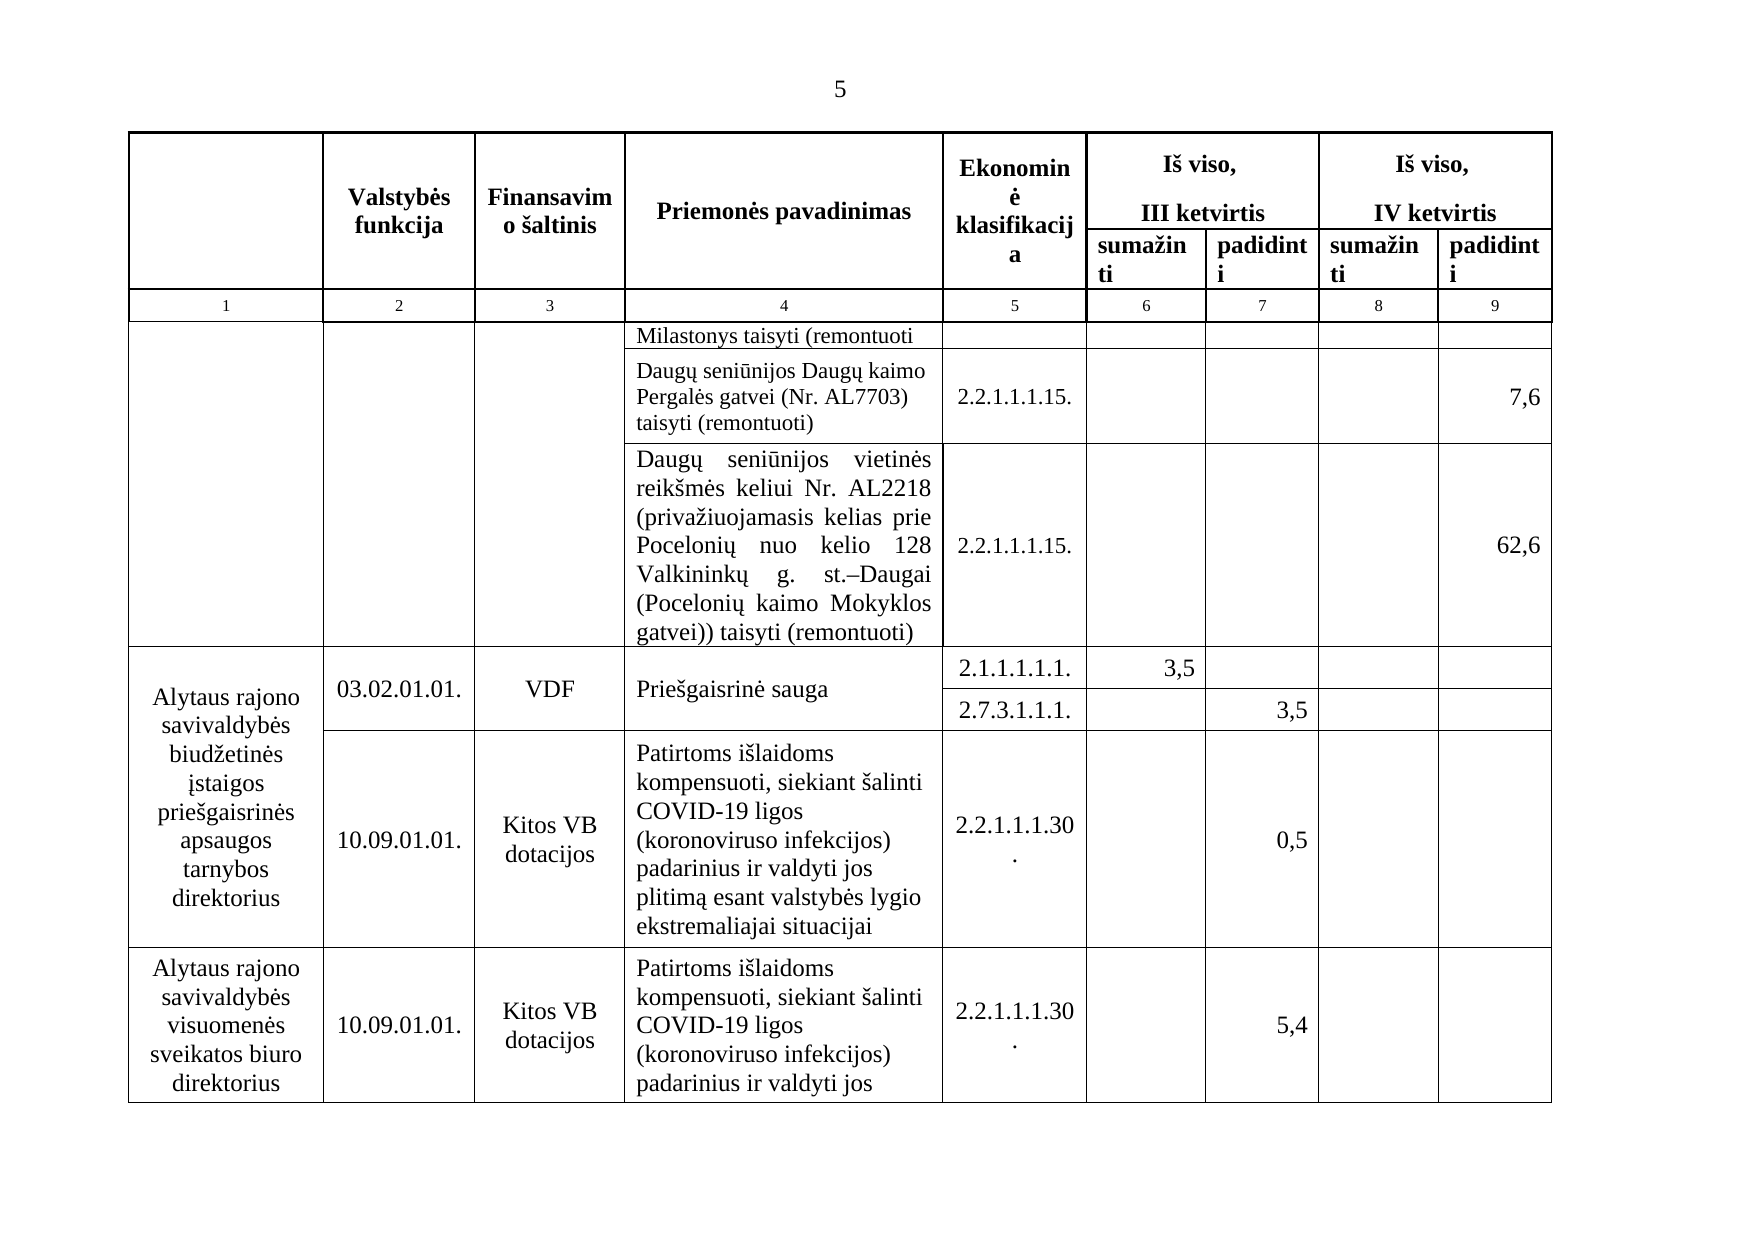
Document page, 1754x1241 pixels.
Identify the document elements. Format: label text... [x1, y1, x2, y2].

table_cell [1439, 689, 1551, 730]
table_cell Daugų seniūnijos Daugų kaimo Pergalės gatvei (Nr. AL7703) taisyti (remontuoti) [625, 349, 942, 443]
table_cell Alytaus rajono savivaldybės biudžetinės įstaigos priešgaisrinės apsaugos tarnybos direktorius [129, 647, 323, 947]
table_cell Patirtoms išlaidoms kompensuoti, siekiant šalinti COVID-19 ligos (koronoviruso infekcijos) padarinius ir valdyti jos plitimą esant valstybės lygio ekstremaliajai situacijai [625, 731, 942, 947]
table_cell 2 [324, 290, 474, 321]
table_cell [1087, 444, 1205, 646]
table_cell 8 [1320, 290, 1437, 321]
table_cell 9 [1439, 290, 1551, 321]
table_cell 03.02.01.01. [324, 647, 474, 730]
table_cell III ketvirtis [1088, 194, 1318, 228]
table_cell [1439, 948, 1551, 1102]
table_cell [1206, 349, 1318, 443]
table_cell 3,5 [1206, 689, 1318, 730]
table_cell [943, 323, 1086, 348]
table_cell [1087, 731, 1205, 947]
table_cell [1319, 689, 1438, 730]
table_header [130, 134, 322, 288]
table_cell [1319, 948, 1438, 1102]
table_cell padidinti [1439, 230, 1551, 288]
table_cell sumažinti [1088, 230, 1205, 288]
table_cell [1087, 948, 1205, 1102]
table_cell [1439, 323, 1551, 348]
table_cell 1 [130, 290, 322, 321]
table_cell [1206, 444, 1318, 646]
table_header Ekonominė klasifikacija [944, 134, 1085, 288]
table_cell 5 [944, 290, 1085, 321]
table_cell 2.1.1.1.1.1. [943, 647, 1086, 688]
table_header Finansavimo šaltinis [476, 134, 624, 288]
table_cell 4 [626, 290, 942, 321]
table_cell [1319, 731, 1438, 947]
table_cell 2.2.1.1.1.30. [943, 731, 1086, 947]
table_header Iš viso, [1088, 134, 1318, 194]
table_cell 3 [476, 290, 624, 321]
table_cell Kitos VB dotacijos [475, 731, 624, 947]
table_cell [1319, 349, 1438, 443]
table_cell 3,5 [1087, 647, 1205, 688]
table_cell [1087, 689, 1205, 730]
table_cell Daugų seniūnijos vietinės reikšmės keliui Nr. AL2218 (privažiuojamasis kelias prie Pocelonių nuo kelio 128 Valkininkų g. st.–Daugai (Pocelonių kaimo Mokyklos gatvei)) taisyti (remontuoti) [625, 444, 942, 646]
table_cell [1206, 323, 1318, 348]
table_cell [1087, 323, 1205, 348]
table_cell [475, 323, 624, 646]
table_cell [1319, 647, 1438, 688]
table_header Priemonės pavadinimas [626, 134, 942, 288]
table_cell 10.09.01.01. [324, 948, 474, 1102]
table_cell IV ketvirtis [1320, 194, 1551, 228]
table_cell Patirtoms išlaidoms kompensuoti, siekiant šalinti COVID-19 ligos (koronoviruso infekcijos) padarinius ir valdyti jos [625, 948, 942, 1102]
table_header Valstybės funkcija [324, 134, 474, 288]
table_cell 2.2.1.1.1.15. [944, 444, 1086, 646]
table_cell Priešgaisrinė sauga [625, 647, 942, 730]
table_cell [1439, 731, 1551, 947]
table_cell [1319, 323, 1438, 348]
table_cell 2.2.1.1.1.30. [943, 948, 1086, 1102]
table_cell [129, 322, 323, 646]
table_cell Kitos VB dotacijos [475, 948, 624, 1102]
table_cell [1087, 349, 1205, 443]
table_cell 6 [1088, 290, 1205, 321]
table_cell VDF [475, 647, 624, 730]
table_cell 62,6 [1439, 444, 1551, 646]
table_cell 7 [1207, 290, 1318, 321]
table_cell 7,6 [1439, 349, 1551, 443]
table_cell 2.7.3.1.1.1. [943, 689, 1086, 730]
table_cell padidinti [1207, 230, 1318, 288]
table_cell 0,5 [1206, 731, 1318, 947]
table_header Iš viso, [1320, 134, 1551, 194]
table_cell Milastonys taisyti (remontuoti [625, 323, 942, 348]
table_cell [1206, 647, 1318, 688]
table_cell 10.09.01.01. [324, 731, 474, 947]
table_cell Alytaus rajono savivaldybės visuomenės sveikatos biuro direktorius [129, 948, 323, 1102]
table_cell [1439, 647, 1551, 688]
table_cell sumažinti [1320, 230, 1437, 288]
table_cell [324, 323, 474, 646]
table_cell [1319, 444, 1438, 646]
table_cell 5,4 [1206, 948, 1318, 1102]
table_cell 2.2.1.1.1.15. [943, 349, 1086, 443]
